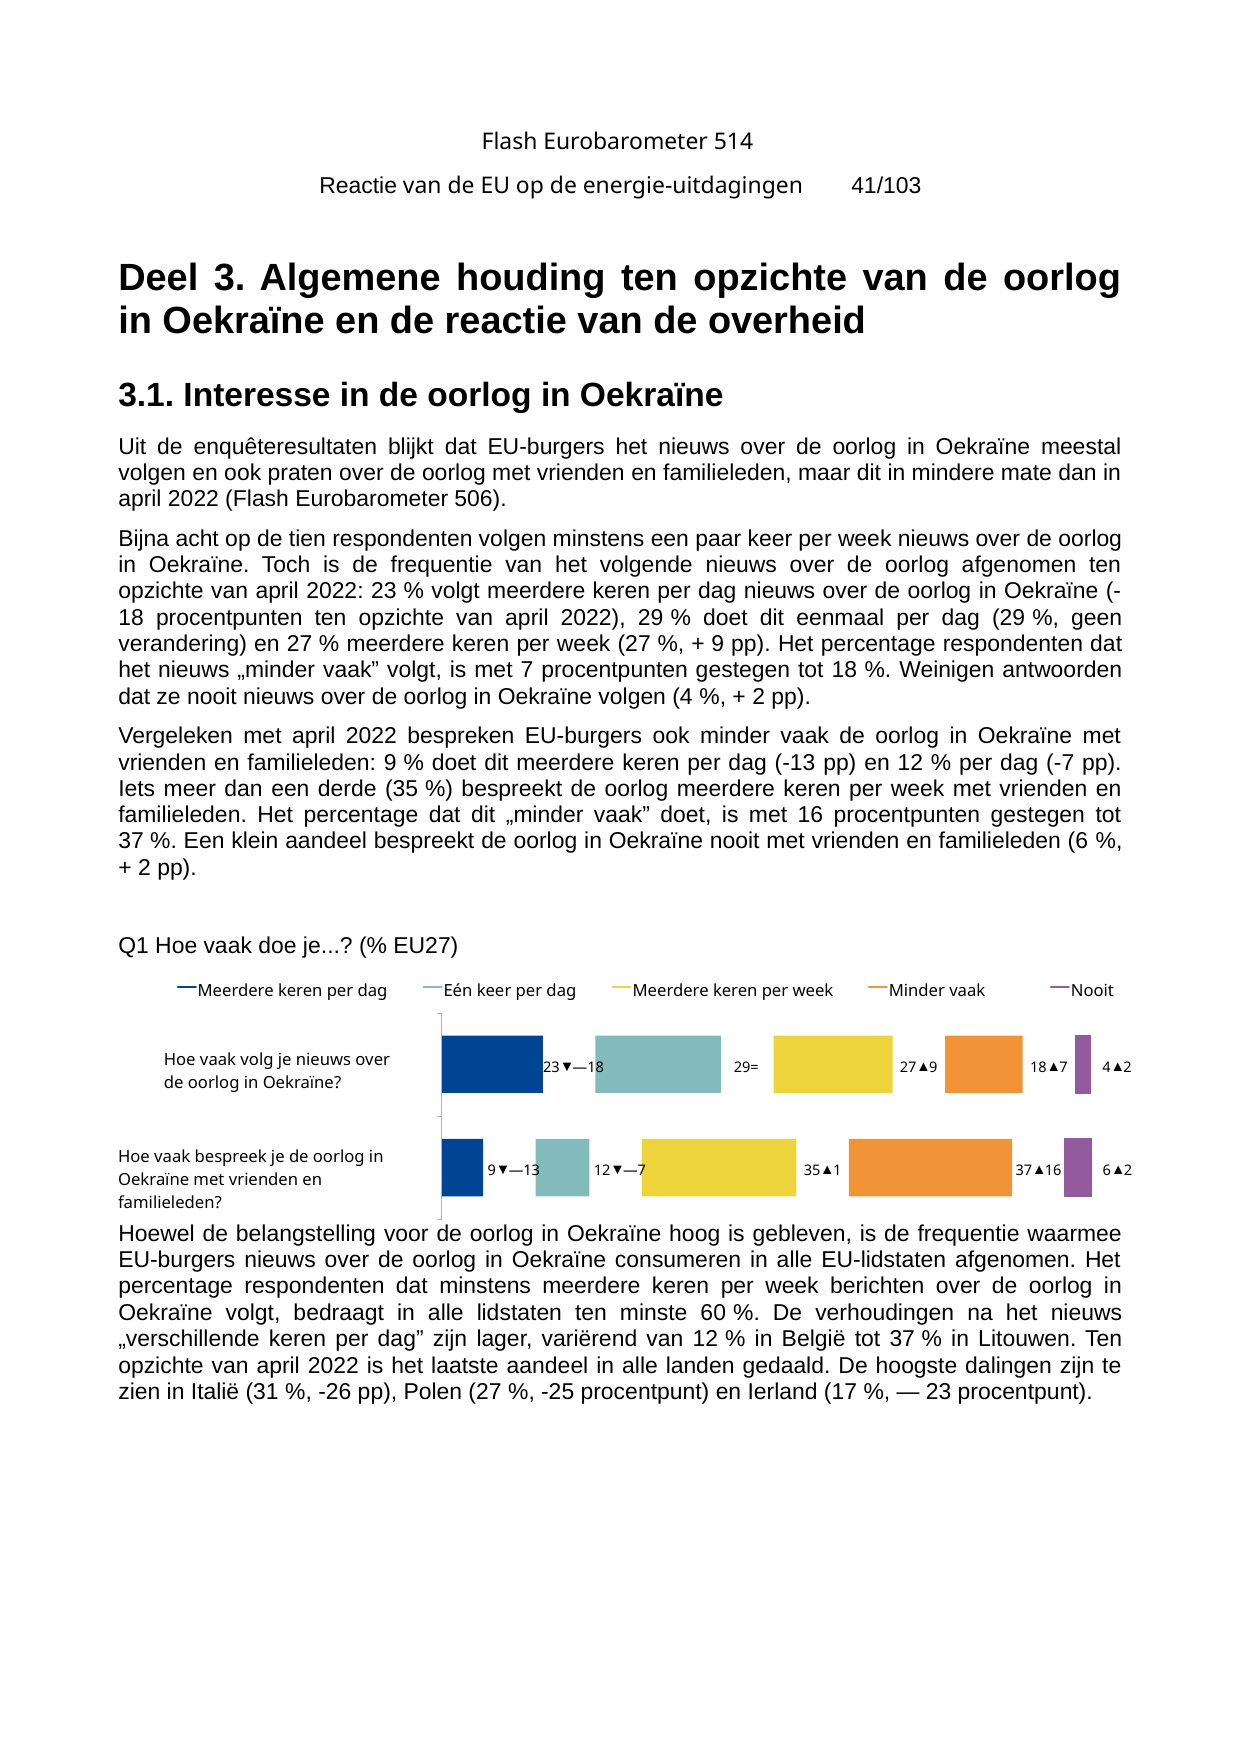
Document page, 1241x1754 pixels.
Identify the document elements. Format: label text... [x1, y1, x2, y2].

text Bijna acht op de tien respondenten volgen minstens een paar keer per week nieuws over de oorlog in Oekraïne. Toch is de frequentie van het volgende nieuws over de oorlog afgenomen ten opzichte van april 2022: 23 % volgt meerdere keren per dag nieuws over de oorlog in Oekraïne (-18 procentpunten ten opzichte van april 2022), 29 % doet dit eenmaal per dag (29 %, geen verandering) en 27 % meerdere keren per week (27 %, + 9 pp). Het percentage respondenten dat het nieuws „minder vaak” volgt, is met 7 procentpunten gestegen tot 18 %. Weinigen antwoorden dat ze nooit nieuws over de oorlog in Oekraïne volgen (4 %, + 2 pp). [118, 525, 1122, 709]
text Uit de enquêteresultaten blijkt dat EU-burgers het nieuws over de oorlog in Oekraïne meestal volgen en ook praten over de oorlog met vrienden en familieleden, maar dit in mindere mate dan in april 2022 (Flash Eurobarometer 506). [118, 433, 1122, 512]
text Hoewel de belangstelling voor de oorlog in Oekraïne hoog is gebleven, is de frequentie waarmee EU-burgers nieuws over de oorlog in Oekraïne consumeren in alle EU-lidstaten afgenomen. Het percentage respondenten dat minstens meerdere keren per week berichten over de oorlog in Oekraïne volgt, bedraagt in alle lidstaten ten minste 60 %. De verhoudingen na het nieuws „verschillende keren per dag” zijn lager, variërend van 12 % in België tot 37 % in Litouwen. Ten opzichte van april 2022 is het laatste aandeel in alle landen gedaald. De hoogste dalingen zijn te zien in Italië (31 %, -26 pp), Polen (27 %, -25 procentpunt) en Ierland (17 %, — 23 procentpunt). [118, 972, 1122, 1404]
text Q1 Hoe vaak doe je...? (% EU27) [118, 932, 1122, 959]
subtitle Deel 3. Algemene houding ten opzichte van de oorlog in Oekraïne en de reactie van de overheid [118, 254, 1122, 342]
subtitle 3.1. Interesse in de oorlog in Oekraïne [118, 375, 1122, 414]
text Vergeleken met april 2022 bespreken EU-burgers ook minder vaak de oorlog in Oekraïne met vrienden en familieleden: 9 % doet dit meerdere keren per dag (-13 pp) en 12 % per dag (-7 pp). Iets meer dan een derde (35 %) bespreekt de oorlog meerdere keren per week met vrienden en familieleden. Het percentage dat dit „minder vaak” doet, is met 16 procentpunten gestegen tot 37 %. Een klein aandeel bespreekt de oorlog in Oekraïne nooit met vrienden en familieleden (6 %, + 2 pp). [118, 722, 1122, 880]
